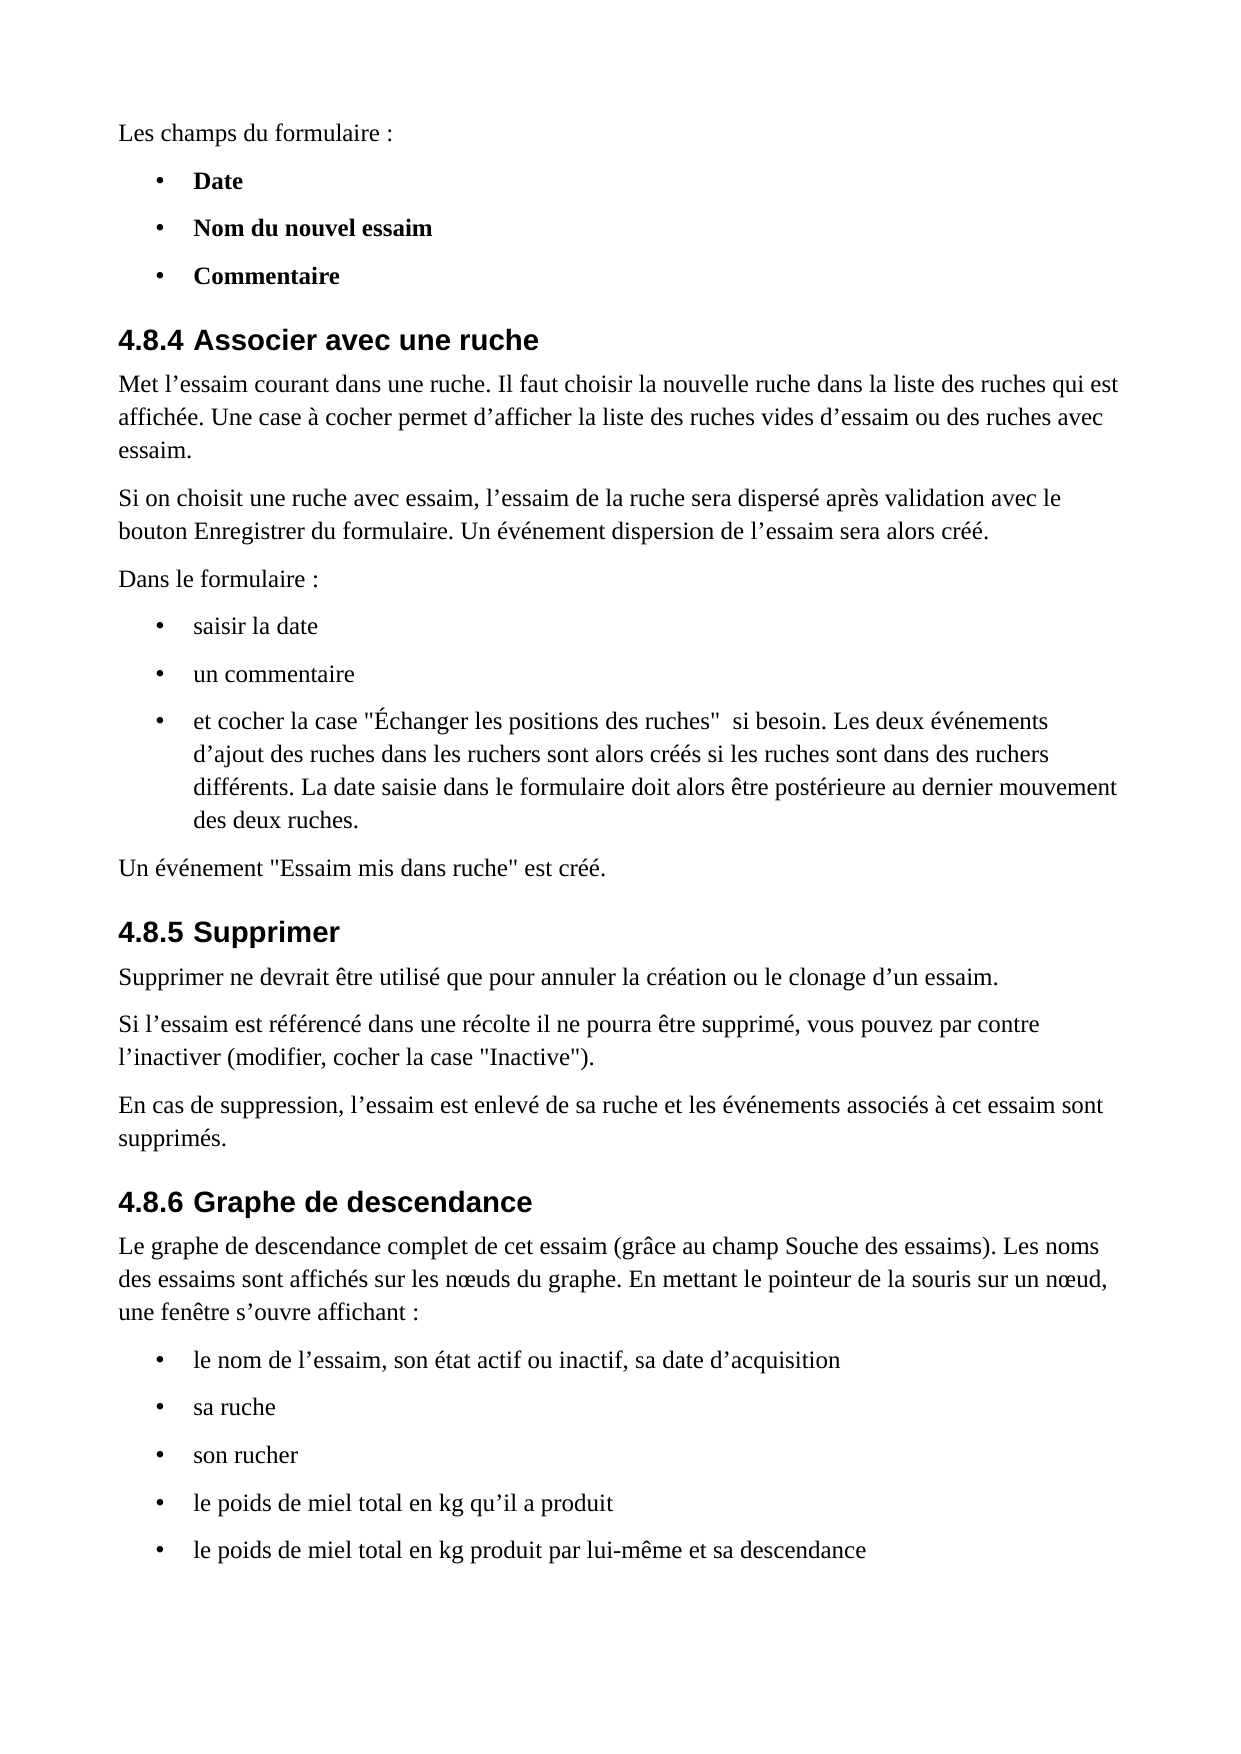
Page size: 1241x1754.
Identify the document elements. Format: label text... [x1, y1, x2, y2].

text Si on choisit une ruche avec essaim, l’essaim de la ruche sera dispersé après validation avec le bouton Enregistrer du formulaire. Un événement dispersion de l’essaim sera alors créé. [118, 483, 1122, 545]
text Dans le formulaire : [118, 564, 1122, 592]
list Date [156, 166, 1122, 194]
list et cocher la case "Échanger les positions des ruches" si besoin. Les deux événements d’ajout des ruches dans les ruchers sont alors créés si les ruches sont dans des ruchers différents. La date saisie dans le formulaire doit alors être postérieure au dernier mouvement des deux ruches. [156, 706, 1122, 834]
list le nom de l’essaim, son état actif ou inactif, sa date d’acquisition [156, 1345, 1122, 1374]
text Supprimer ne devrait être utilisé que pour annuler la création ou le clonage d’un essaim. [118, 962, 1122, 990]
list Nom du nouvel essaim [156, 213, 1122, 242]
list un commentaire [156, 659, 1122, 688]
subtitle Supprimer [118, 915, 1122, 949]
list Commentaire [156, 261, 1122, 290]
list son rucher [156, 1440, 1122, 1469]
text Met l’essaim courant dans une ruche. Il faut choisir la nouvelle ruche dans la liste des ruches qui est affichée. Une case à cocher permet d’afficher la liste des ruches vides d’essaim ou des ruches avec essaim. [118, 369, 1122, 464]
subtitle Associer avec une ruche [118, 323, 1122, 357]
list le poids de miel total en kg qu’il a produit [156, 1488, 1122, 1516]
subtitle Graphe de descendance [118, 1185, 1122, 1219]
text Un événement "Essaim mis dans ruche" est créé. [118, 853, 1122, 882]
text Le graphe de descendance complet de cet essaim (grâce au champ Souche des essaims). Les noms des essaims sont affichés sur les nœuds du graphe. En mettant le pointeur de la souris sur un nœud, une fenêtre s’ouvre affichant : [118, 1231, 1122, 1326]
text En cas de suppression, l’essaim est enlevé de sa ruche et les événements associés à cet essaim sont supprimés. [118, 1090, 1122, 1152]
text Si l’essaim est référencé dans une récolte il ne pourra être supprimé, vous pouvez par contre l’inactiver (modifier, cocher la case "Inactive"). [118, 1009, 1122, 1071]
list le poids de miel total en kg produit par lui-même et sa descendance [156, 1535, 1122, 1564]
text Les champs du formulaire : [118, 118, 1122, 147]
list saisir la date [156, 611, 1122, 640]
list sa ruche [156, 1392, 1122, 1421]
